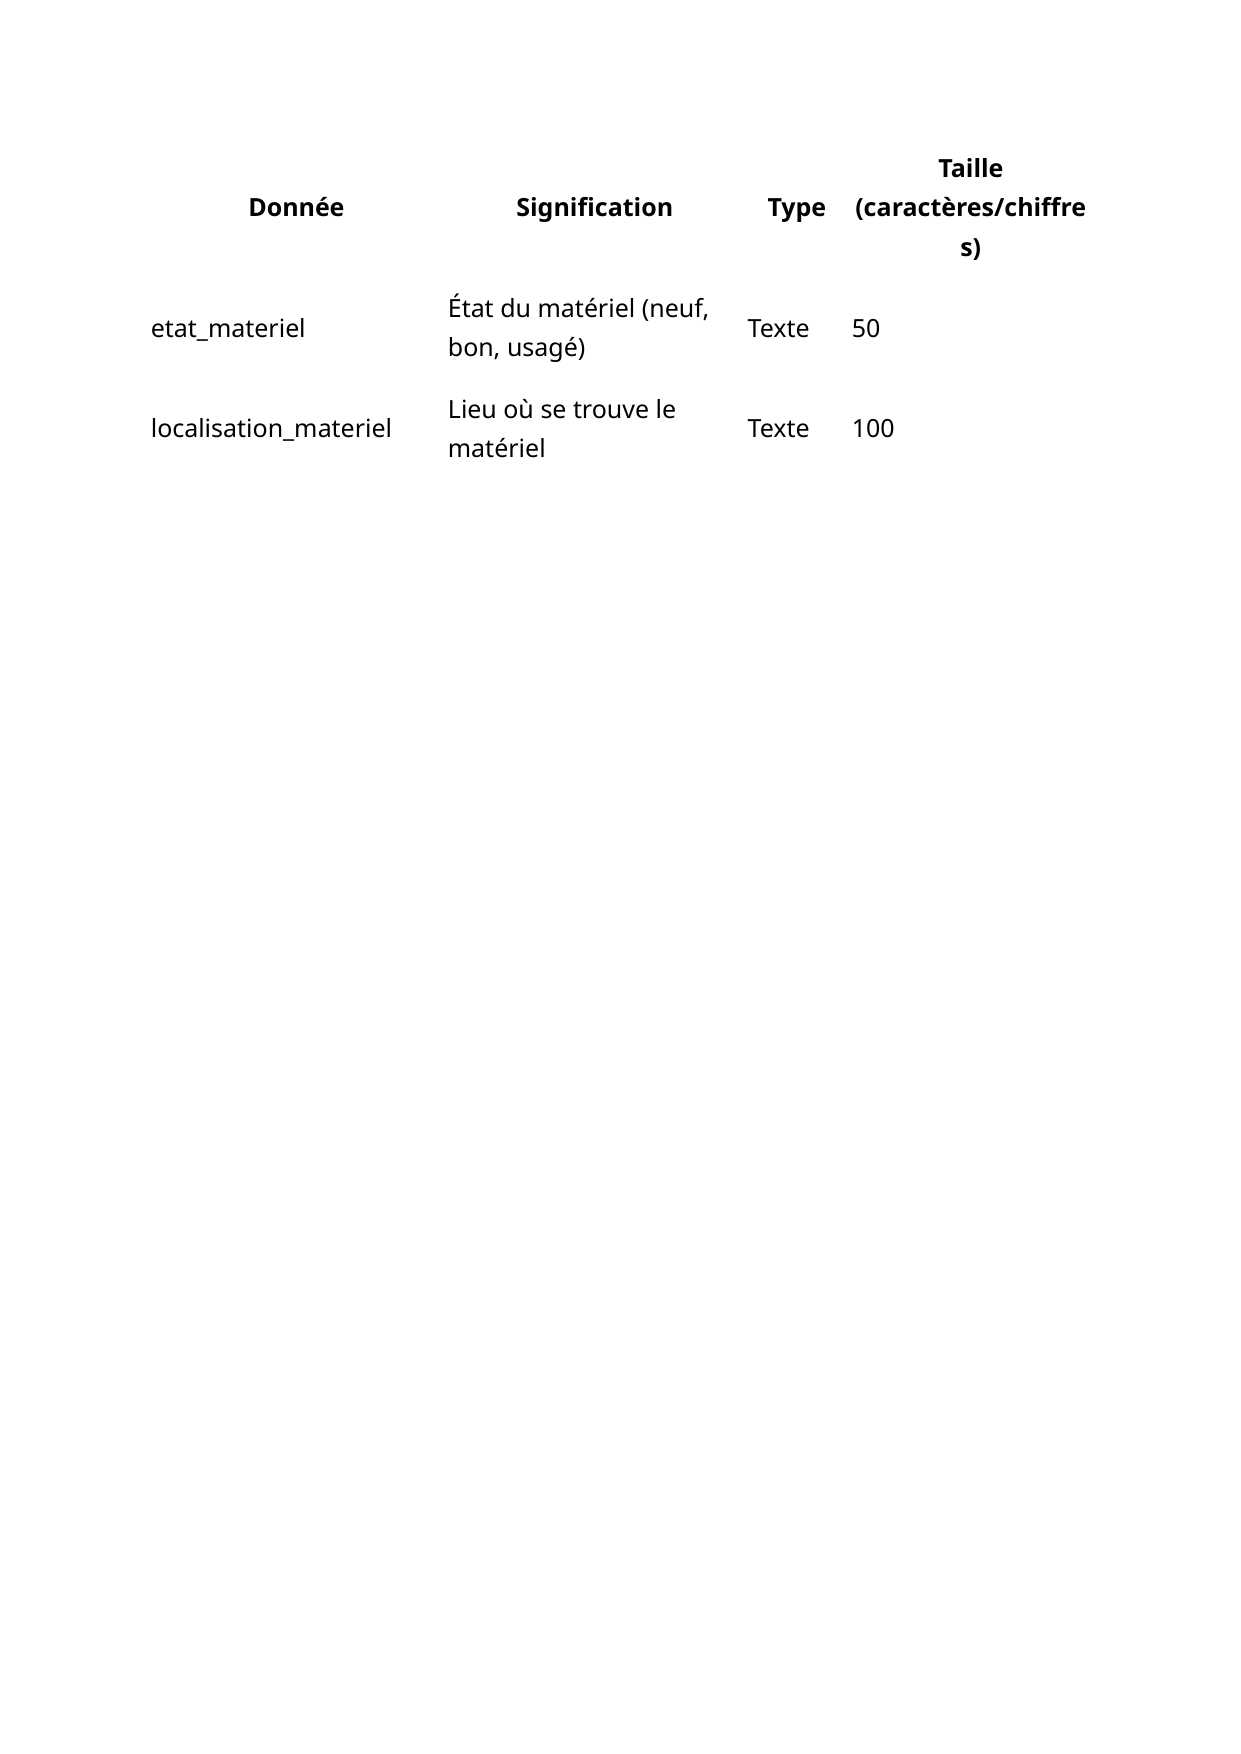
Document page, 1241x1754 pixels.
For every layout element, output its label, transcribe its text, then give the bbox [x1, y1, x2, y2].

table_header Donnée [148, 148, 445, 288]
table_cell 50 [849, 288, 1093, 388]
table_cell État du matériel (neuf, bon, usagé) [445, 288, 744, 388]
table_cell 100 [849, 388, 1093, 489]
table_cell etat_materiel [148, 288, 445, 388]
table_cell Texte [745, 388, 849, 489]
table_header Taille (caractères/chiffres) [849, 148, 1093, 288]
table_cell localisation_materiel [148, 388, 445, 489]
table_header Type [745, 148, 849, 288]
table_cell Lieu où se trouve le matériel [445, 388, 744, 489]
table_header Signification [445, 148, 744, 288]
table_cell Texte [745, 288, 849, 388]
